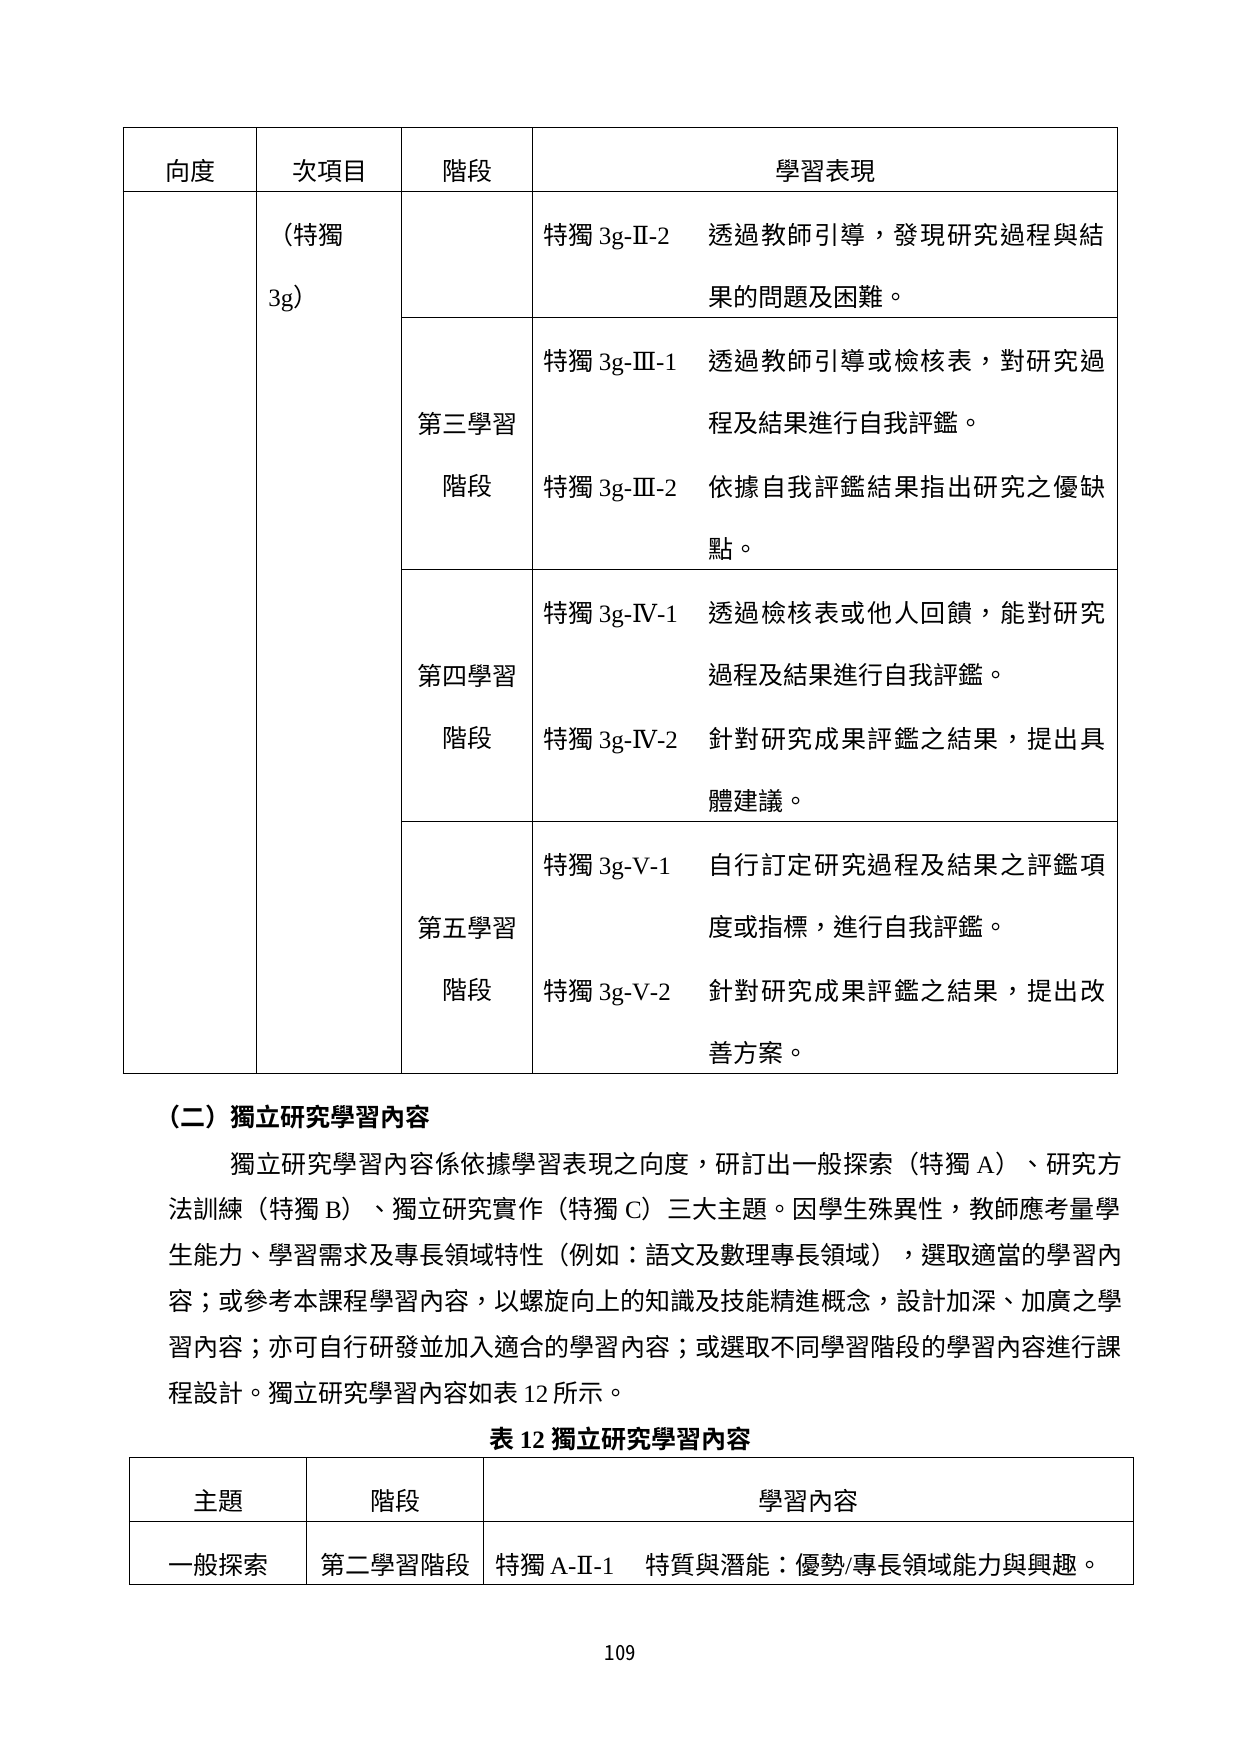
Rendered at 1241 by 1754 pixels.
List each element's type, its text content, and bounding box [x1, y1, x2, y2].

table_header 學習表現 [533, 128, 1117, 191]
table_cell 特獨3g-V-2 [533, 947, 697, 1073]
subtitle 表12 獨立研究學習內容 [118, 1411, 1122, 1457]
table_header 向度 [124, 128, 256, 191]
table_header 次項目 [257, 128, 401, 191]
table_header 階段 [402, 128, 532, 191]
table_cell 第三學習階段 [402, 318, 532, 569]
text （二）獨立研究學習內容 [156, 1074, 1122, 1136]
table_cell 特獨3g-Ⅳ-2 [533, 695, 697, 821]
table_header 主題 [130, 1458, 306, 1521]
table_cell 透過檢核表或他人回饋，能對研究過程及結果進行自我評鑑。 [697, 570, 1117, 695]
table_header 學習內容 [484, 1458, 1133, 1521]
table_cell 一般探索 [130, 1522, 306, 1584]
table_cell 依據自我評鑑結果指出研究之優缺點。 [697, 443, 1117, 569]
table_cell [402, 192, 532, 317]
table_cell 自行訂定研究過程及結果之評鑑項度或指標，進行自我評鑑。 [697, 822, 1117, 947]
table_cell 特獨A-Ⅱ-1 [484, 1522, 634, 1584]
table_cell 第二學習階段 [307, 1522, 483, 1584]
table_cell 特獨3g-Ⅲ-2 [533, 443, 697, 569]
text 獨立研究學習內容係依據學習表現之向度，研訂出一般探索（特獨A）、研究方法訓練（特獨B）、獨立研究實作（特獨C）三大主題。因學生殊異性，教師應考量學生能力、學習需求及專長領域特性（例如：語文及數理專長領域），選取適當的學習內容；或參考本課程學習內容，以螺旋向上的知識及技能精進概念，設計加深、加廣之學習內容；亦可自行研發並加入適合的學習內容；或選取不同學習階段的學習內容進行課程設計。獨立研究學習內容如表12所示。 [168, 1136, 1122, 1411]
table_cell 特獨3g-Ⅱ-2 [533, 192, 697, 317]
table_cell 特獨3g-Ⅳ-1 [533, 570, 697, 695]
table_header 階段 [307, 1458, 483, 1521]
table_cell 特獨3g-Ⅲ-1 [533, 318, 697, 443]
table_cell 透過教師引導，發現研究過程與結果的問題及困難。 [697, 192, 1117, 317]
table_cell 第四學習階段 [402, 570, 532, 821]
table_cell 第五學習階段 [402, 822, 532, 1073]
table_cell 特質與潛能：優勢/專長領域能力與興趣。 [634, 1522, 1133, 1584]
table_cell [124, 192, 256, 1073]
table_cell （特獨3g） [257, 192, 401, 1073]
table_cell 針對研究成果評鑑之結果，提出改善方案。 [697, 947, 1117, 1073]
table_cell 針對研究成果評鑑之結果，提出具體建議。 [697, 695, 1117, 821]
table_cell 特獨3g-V-1 [533, 822, 697, 947]
table_cell 透過教師引導或檢核表，對研究過程及結果進行自我評鑑。 [697, 318, 1117, 443]
